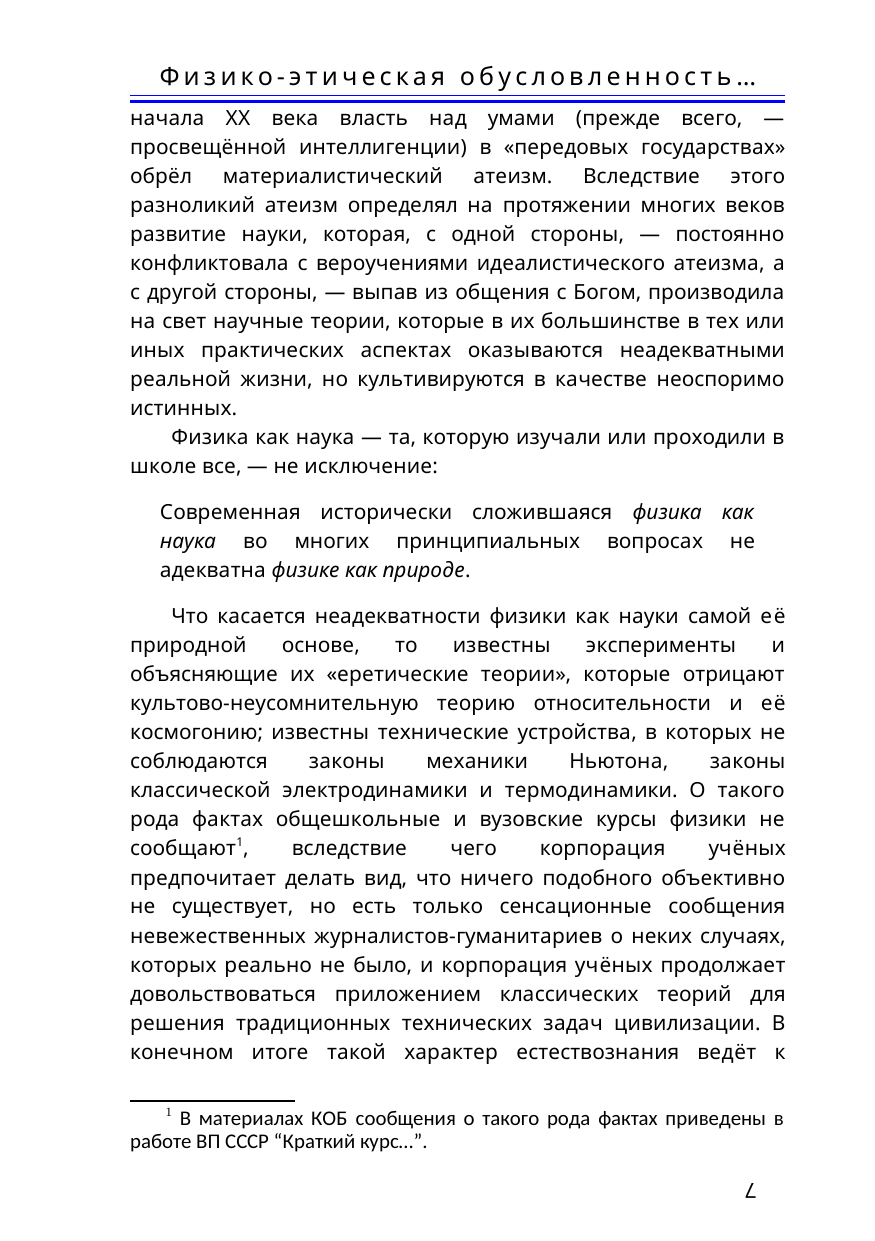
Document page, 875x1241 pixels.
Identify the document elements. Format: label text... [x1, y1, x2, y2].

text В материалах КОБ сообщения о такого рода фактах приведены в работе ВП СССР “Краткий курс…”. [130, 1107, 785, 1153]
text Физика как наука — та, которую изучали или проходили в школе все, — не исключение: [130, 422, 785, 480]
text Что касается неадекватности физики как науки самой её природной основе, то известны эксперименты и объясняющие их «еретические теории», которые отрицают культово-неусомнительную теорию относительности и её космогонию; известны технические устройства, в которых не соблюдаются законы механики Ньютона, законы классической электродинамики и термодинамики. О такого рода фактах общешкольные и вузовские курсы физики не сообщают, вследствие чего корпорация учёных предпочитает делать вид, что ничего подобного объективно не существует, но есть только сенсационные сообщения невежественных журналистов-гуманитариев о неких случаях, которых реально не было, и корпорация учёных продолжает довольствоваться приложением классических теорий для решения традиционных технических задач цивилизации. В конечном итоге такой характер естествознания ведёт к [130, 601, 785, 1065]
text начала ХХ века власть над умами (прежде всего, — просвещённой интеллигенции) в «передовых государствах» обрёл материалистический атеизм. Вследствие этого разноликий атеизм определял на протяжении многих веков развитие науки, которая, с одной стороны, — постоянно конфликтовала с вероучениями идеалистического атеизма, а с другой стороны, — выпав из общения с Богом, производила на свет научные теории, которые в их большинстве в тех или иных практических аспектах оказываются неадекватными реальной жизни, но культивируются в качестве неоспоримо истинных. [130, 103, 785, 422]
text Современная исторически сложившаяся физика как наука во многих принципиальных вопросах не адекватна физике как природе. [159, 497, 756, 584]
